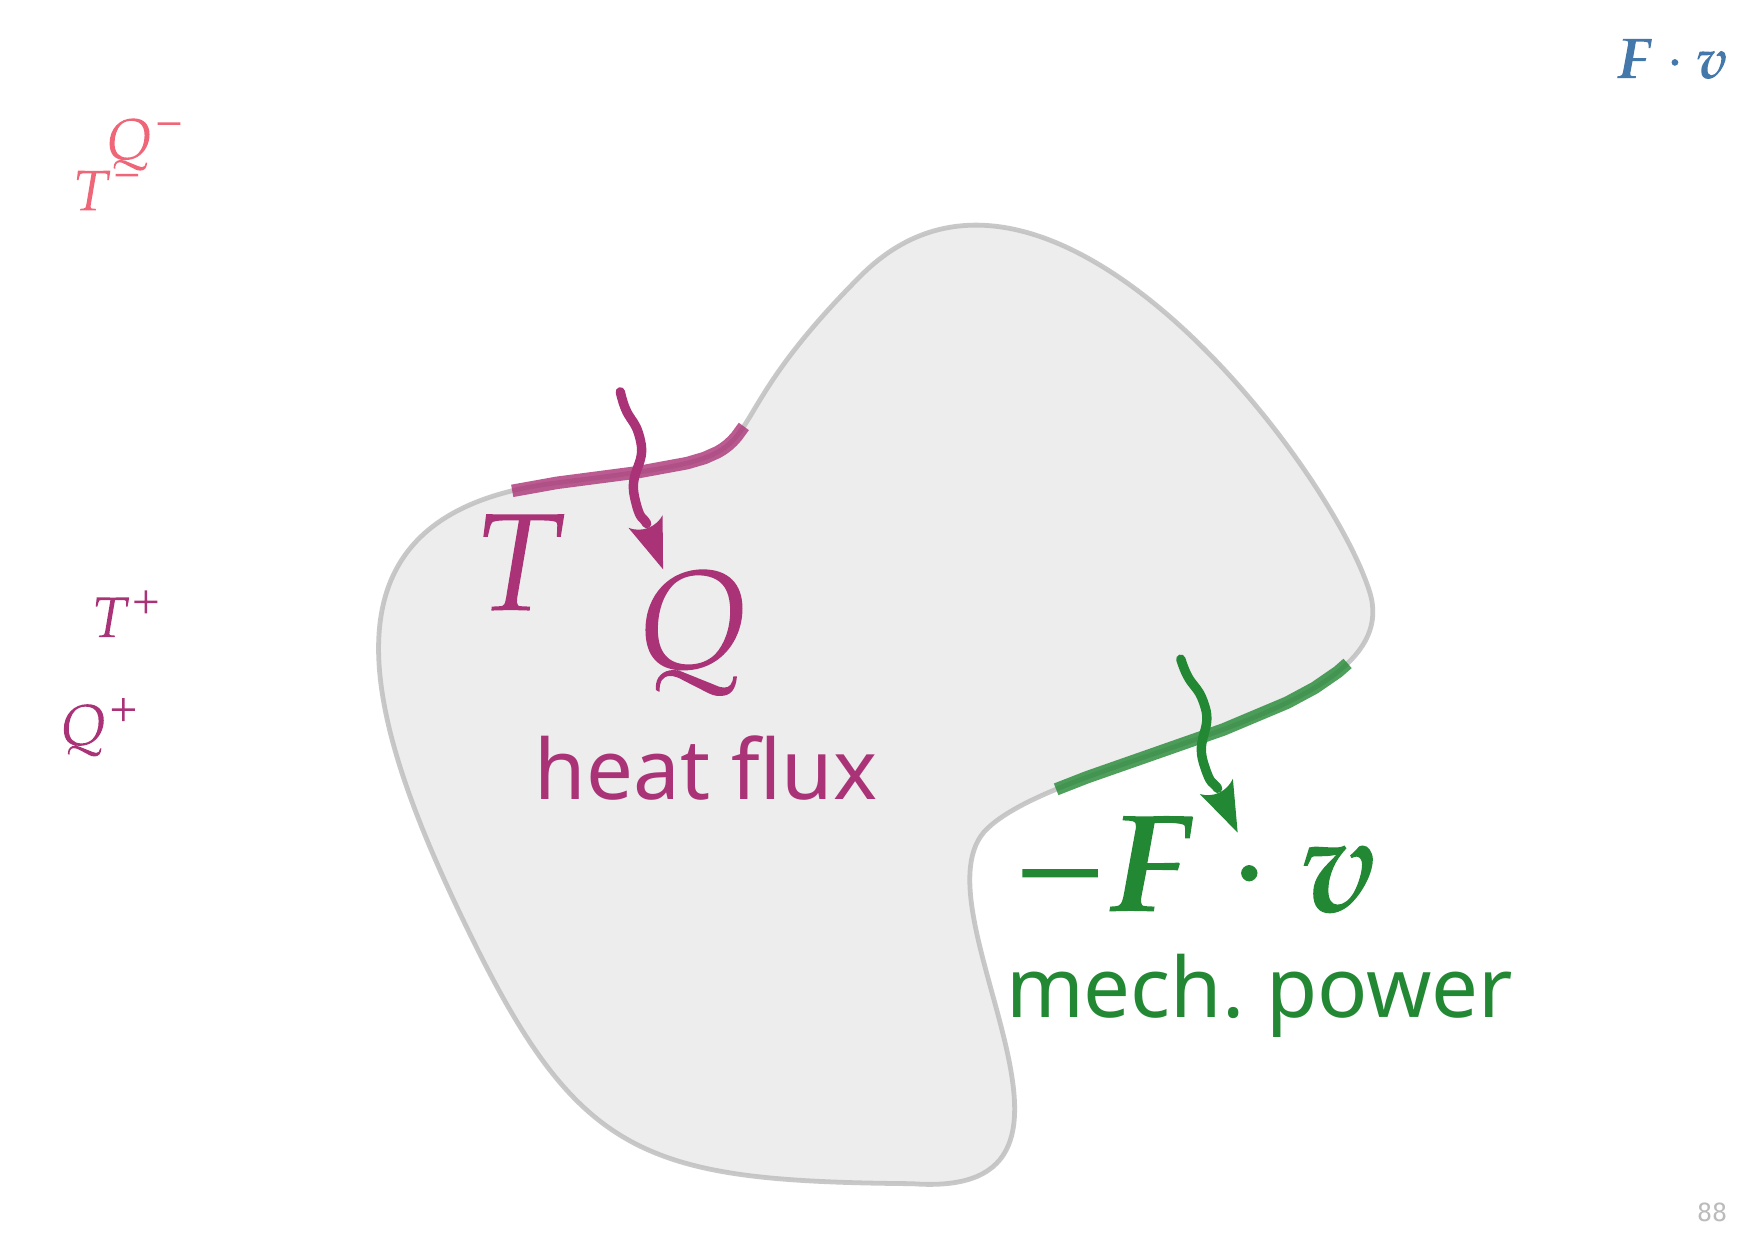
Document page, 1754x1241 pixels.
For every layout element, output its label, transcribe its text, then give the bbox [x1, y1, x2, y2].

text_box [1303, 845, 1373, 914]
text_box [1109, 815, 1194, 912]
text_box [1697, 50, 1726, 79]
text_box [115, 173, 139, 177]
text_box [95, 597, 130, 638]
text_box [63, 704, 104, 757]
text_box [1617, 38, 1652, 79]
text_box [76, 170, 111, 211]
text_box heat flux [520, 702, 872, 801]
text_box [1241, 865, 1258, 882]
text_box [1022, 869, 1098, 878]
text_box [109, 118, 150, 171]
text_box [1671, 59, 1679, 66]
text_box [111, 698, 135, 722]
text_box mech. power [991, 920, 1500, 1019]
text_box [378, 225, 1373, 1185]
text_box [134, 590, 158, 614]
